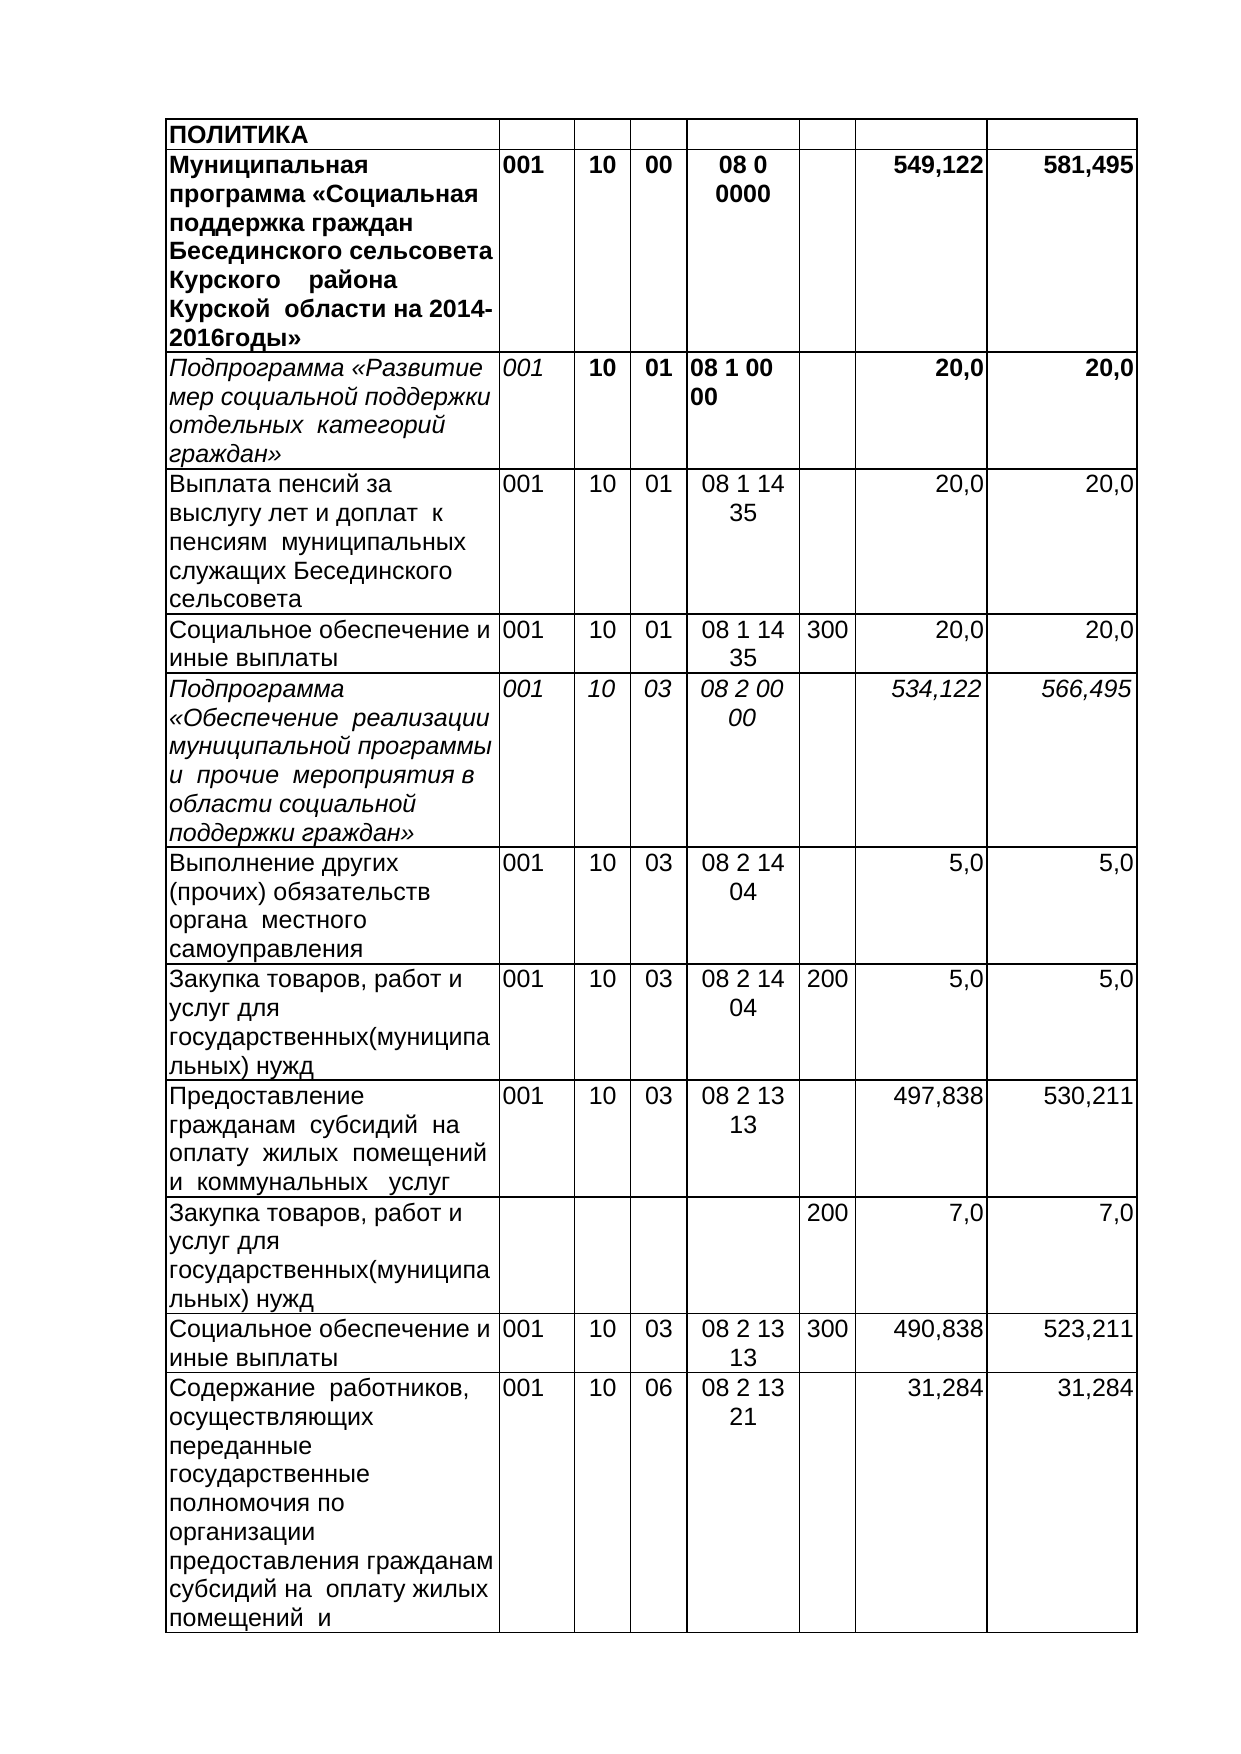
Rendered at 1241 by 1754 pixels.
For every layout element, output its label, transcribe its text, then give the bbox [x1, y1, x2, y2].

table_cell [800, 848, 855, 963]
table_cell 10 [575, 674, 630, 846]
table_cell 566,495 [988, 674, 1136, 846]
table_cell 200 [800, 1198, 855, 1312]
table_cell Содержание работников, осуществляющих переданные государственные полномочия по организации предоставления гражданам субсидий на оплату жилых помещений и [167, 1373, 499, 1632]
table_cell 523,211 [988, 1314, 1136, 1372]
table_cell 10 [575, 150, 630, 351]
table_cell 06 [631, 1373, 686, 1632]
table_cell [800, 1081, 855, 1196]
table_cell 31,284 [856, 1373, 986, 1632]
table_cell [856, 120, 986, 148]
table_cell 5,0 [988, 965, 1136, 1079]
table_cell [500, 1198, 574, 1312]
table_cell ПОЛИТИКА [167, 120, 499, 148]
table_cell 001 [500, 615, 574, 672]
table_cell [800, 1373, 855, 1632]
table_cell 001 [500, 848, 574, 963]
table_cell 001 [500, 1314, 574, 1372]
table_cell 001 [500, 150, 574, 351]
table_cell 08 2 14 04 [688, 965, 799, 1079]
table_cell 08 2 14 04 [688, 848, 799, 963]
table_cell 001 [500, 674, 574, 846]
table_cell 31,284 [988, 1373, 1136, 1632]
table_cell [575, 120, 630, 148]
table_cell [631, 120, 686, 148]
table_cell 08 1 14 35 [688, 470, 799, 613]
table_cell 300 [800, 1314, 855, 1372]
table_cell [688, 1198, 799, 1312]
table_cell 7,0 [988, 1198, 1136, 1312]
table_cell 7,0 [856, 1198, 986, 1312]
table_cell 001 [500, 1081, 574, 1196]
table_cell 08 1 14 35 [688, 615, 799, 672]
table_cell [631, 1198, 686, 1312]
table_cell 20,0 [988, 470, 1136, 613]
table_cell Выплата пенсий за выслугу лет и доплат к пенсиям муниципальных служащих Бесединского сельсовета [167, 470, 499, 613]
table_cell 490,838 [856, 1314, 986, 1372]
table_cell 001 [500, 353, 574, 468]
table_cell Подпрограмма «Развитие мер социальной поддержки отдельных категорий граждан» [167, 353, 499, 468]
table_cell [800, 470, 855, 613]
table_cell Предоставление гражданам субсидий на оплату жилых помещений и коммунальных услуг [167, 1081, 499, 1196]
table_cell 01 [631, 615, 686, 672]
table_cell Закупка товаров, работ и услуг для государственных(муниципальных) нужд [167, 1198, 499, 1312]
table_cell 03 [631, 674, 686, 846]
table_cell 10 [575, 848, 630, 963]
table_cell [800, 674, 855, 846]
table_cell 10 [575, 470, 630, 613]
table_cell 10 [575, 1373, 630, 1632]
table_cell Социальное обеспечение и иные выплаты [167, 1314, 499, 1372]
table_cell 20,0 [856, 615, 986, 672]
table_cell [160, 118, 165, 1633]
table_cell 03 [631, 1081, 686, 1196]
table_cell [800, 353, 855, 468]
table_cell [575, 1198, 630, 1312]
table_cell 10 [575, 615, 630, 672]
table_cell 08 2 13 13 [688, 1081, 799, 1196]
table_cell 20,0 [988, 353, 1136, 468]
table_cell 001 [500, 965, 574, 1079]
table_cell 08 2 13 13 [688, 1314, 799, 1372]
table_cell 001 [500, 470, 574, 613]
table_cell 5,0 [856, 848, 986, 963]
table_cell 5,0 [856, 965, 986, 1079]
table_cell 534,122 [856, 674, 986, 846]
table_cell 03 [631, 965, 686, 1079]
table_cell [988, 120, 1136, 148]
table_cell 08 2 00 00 [688, 674, 799, 846]
table_cell 10 [575, 965, 630, 1079]
table_cell 08 0 0000 [688, 150, 799, 351]
table_cell Подпрограмма «Обеспечение реализации муниципальной программы и прочие мероприятия в области социальной поддержки граждан» [167, 674, 499, 846]
table_cell 549,122 [856, 150, 986, 351]
table_cell 20,0 [988, 615, 1136, 672]
table_cell 08 2 13 21 [688, 1373, 799, 1632]
table_cell [688, 120, 799, 148]
table_cell Выполнение других (прочих) обязательств органа местного самоуправления [167, 848, 499, 963]
table_cell 20,0 [856, 353, 986, 468]
table_cell 10 [575, 1314, 630, 1372]
table_cell 00 [631, 150, 686, 351]
table_cell 200 [800, 965, 855, 1079]
table_cell 10 [575, 353, 630, 468]
table_cell 03 [631, 848, 686, 963]
table_cell Муниципальная программа «Социальная поддержка граждан Бесединского сельсовета Курского района Курской области на 2014-2016годы» [167, 150, 499, 351]
table_cell 001 [500, 1373, 574, 1632]
table_cell [500, 120, 574, 148]
table_cell 497,838 [856, 1081, 986, 1196]
table_cell 20,0 [856, 470, 986, 613]
table_cell 5,0 [988, 848, 1136, 963]
table_cell 03 [631, 1314, 686, 1372]
table_cell 08 1 00 00 [688, 353, 799, 468]
table_cell Закупка товаров, работ и услуг для государственных(муниципальных) нужд [167, 965, 499, 1079]
table_cell 01 [631, 353, 686, 468]
table_cell [800, 150, 855, 351]
table_cell 530,211 [988, 1081, 1136, 1196]
table_cell Социальное обеспечение и иные выплаты [167, 615, 499, 672]
table_cell [800, 120, 855, 148]
table_cell 581,495 [988, 150, 1136, 351]
table_cell 300 [800, 615, 855, 672]
table_cell 10 [575, 1081, 630, 1196]
table_cell 01 [631, 470, 686, 613]
